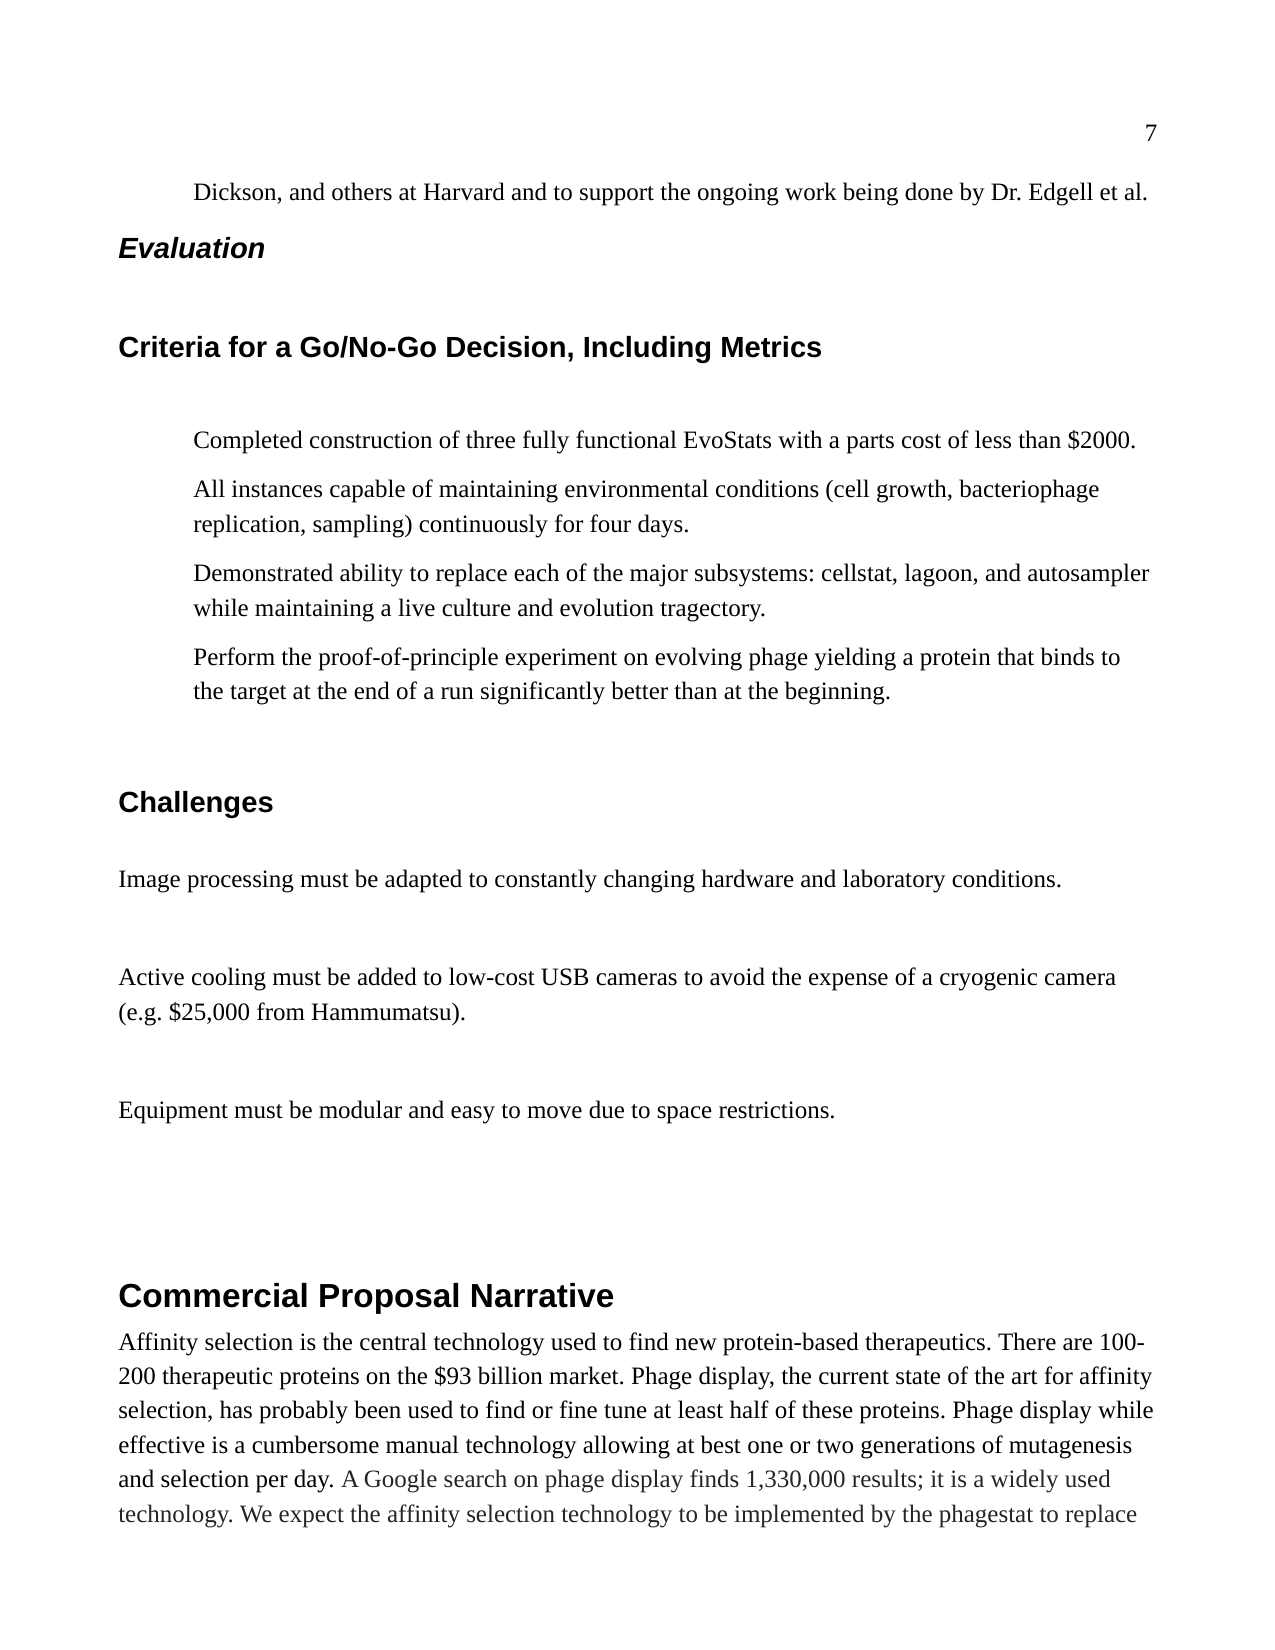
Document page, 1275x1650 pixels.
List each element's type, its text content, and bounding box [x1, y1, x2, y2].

text Equipment must be modular and easy to move due to space restrictions. [118, 1095, 1157, 1124]
list Completed construction of three fully functional EvoStats with a parts cost of less than $2000. [156, 426, 1157, 454]
list Dickson, and others at Harvard and to support the ongoing work being done by Dr. Edgell et al. [156, 177, 1157, 206]
text Affinity selection is the central technology used to find new protein-based therapeutics. There are 100-200 therapeutic proteins on the $93 billion market. Phage display, the current state of the art for affinity selection, has probably been used to find or fine tune at least half of these proteins. Phage display while effective is a cumbersome manual technology allowing at best one or two generations of mutagenesis and selection per day. A Google search on phage display finds 1,330,000 results; it is a widely used technology. We expect the affinity selection technology to be implemented by the phagestat to replace [118, 1327, 1157, 1528]
text Active cooling must be added to low-cost USB cameras to avoid the expense of a cryogenic camera (e.g. $25,000 from Hammumatsu). [118, 962, 1157, 1026]
text Image processing must be adapted to constantly changing hardware and laboratory conditions. [118, 864, 1157, 893]
list Demonstrated ability to replace each of the major subsystems: cellstat, lagoon, and autosampler while maintaining a live culture and evolution tragectory. [156, 558, 1157, 621]
subtitle Criteria for a Go/No-Go Decision, Including Metrics [118, 330, 1157, 364]
list Perform the proof-of-principle experiment on evolving phage yielding a protein that binds to the target at the end of a run significantly better than at the beginning. [156, 642, 1157, 705]
subtitle Challenges [118, 785, 1157, 852]
subtitle Commercial Proposal Narrative [118, 1276, 1157, 1314]
list All instances capable of maintaining environmental conditions (cell growth, bacteriophage replication, sampling) continuously for four days. [156, 474, 1157, 538]
subtitle Evaluation [118, 231, 1157, 264]
